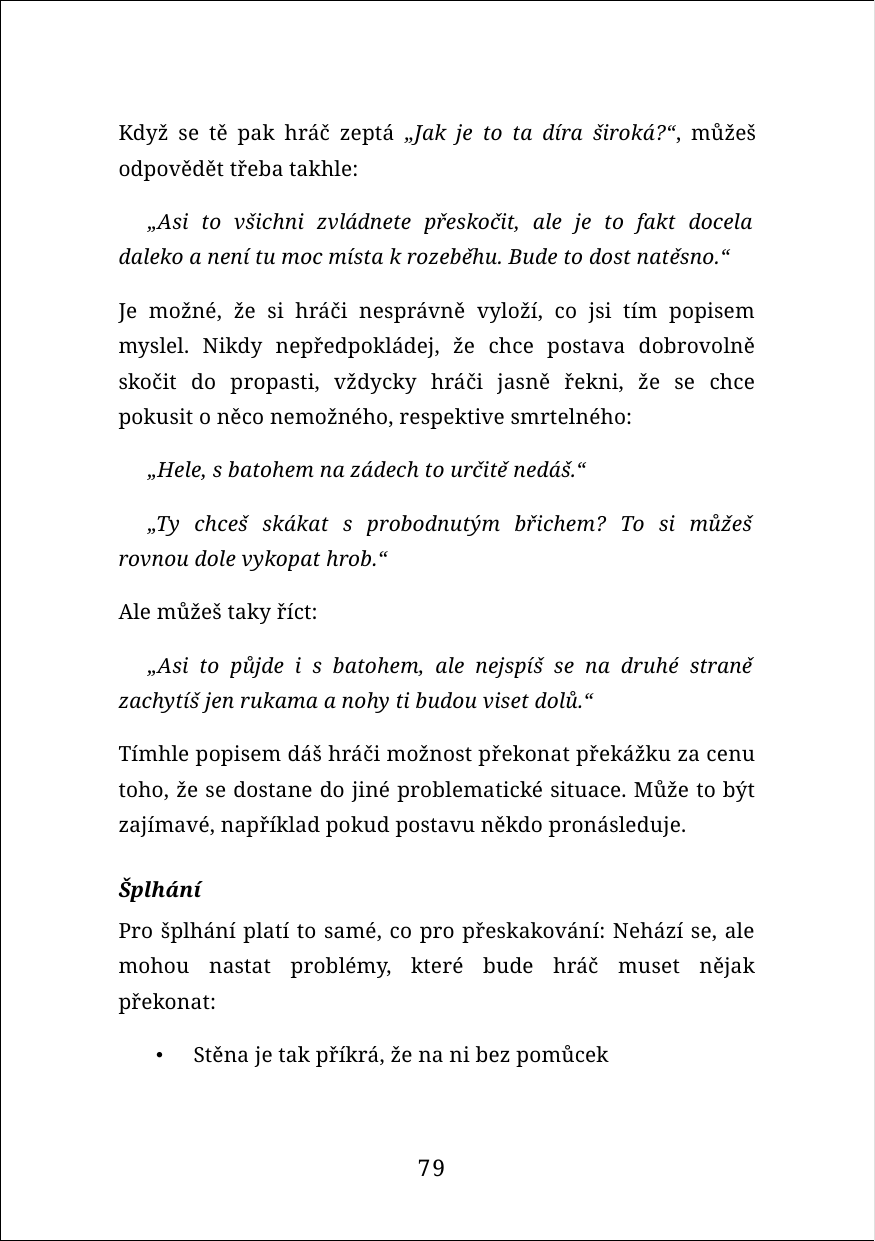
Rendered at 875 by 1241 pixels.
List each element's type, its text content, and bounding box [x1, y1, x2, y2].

text „Asi to půjde i s batohem, ale nejspíš se na druhé straně zachytíš jen rukama a nohy ti budou viset dolů.“ [118, 651, 756, 715]
text Ale můžeš taky říct: [118, 597, 756, 626]
list Stěna je tak příkrá, že na ni bez pomůcek [156, 1040, 756, 1068]
text „Ty chceš skákat s probodnutým břichem? To si můžeš rovnou dole vykopat hrob.“ [118, 509, 756, 573]
text Tímhle popisem dáš hráči možnost překonat překážku za cenu toho, že se dostane do jiné problematické situace. Může to být zajímavé, například pokud postavu někdo pronásleduje. [118, 739, 756, 839]
text „Asi to všichni zvládnete přeskočit, ale je to fakt docela daleko a není tu moc místa k rozeběhu. Bude to dost natěsno.“ [118, 207, 756, 271]
text Když se tě pak hráč zeptá „Jak je to ta díra široká?“, můžeš odpovědět třeba takhle: [118, 118, 756, 182]
subtitle Šplhání [118, 876, 756, 904]
text „Hele, s batohem na zádech to určitě nedáš.“ [118, 456, 756, 484]
text Je možné, že si hráči nesprávně vyloží, co jsi tím popisem myslel. Nikdy nepředpokládej, že chce postava dobrovolně skočit do propasti, vždycky hráči jasně řekni, že se chce pokusit o něco nemožného, respektive smrtelného: [118, 296, 756, 431]
text Pro šplhání platí to samé, co pro přeskakování: Nehází se, ale mohou nastat problémy, které bude hráč muset nějak překonat: [118, 916, 756, 1015]
